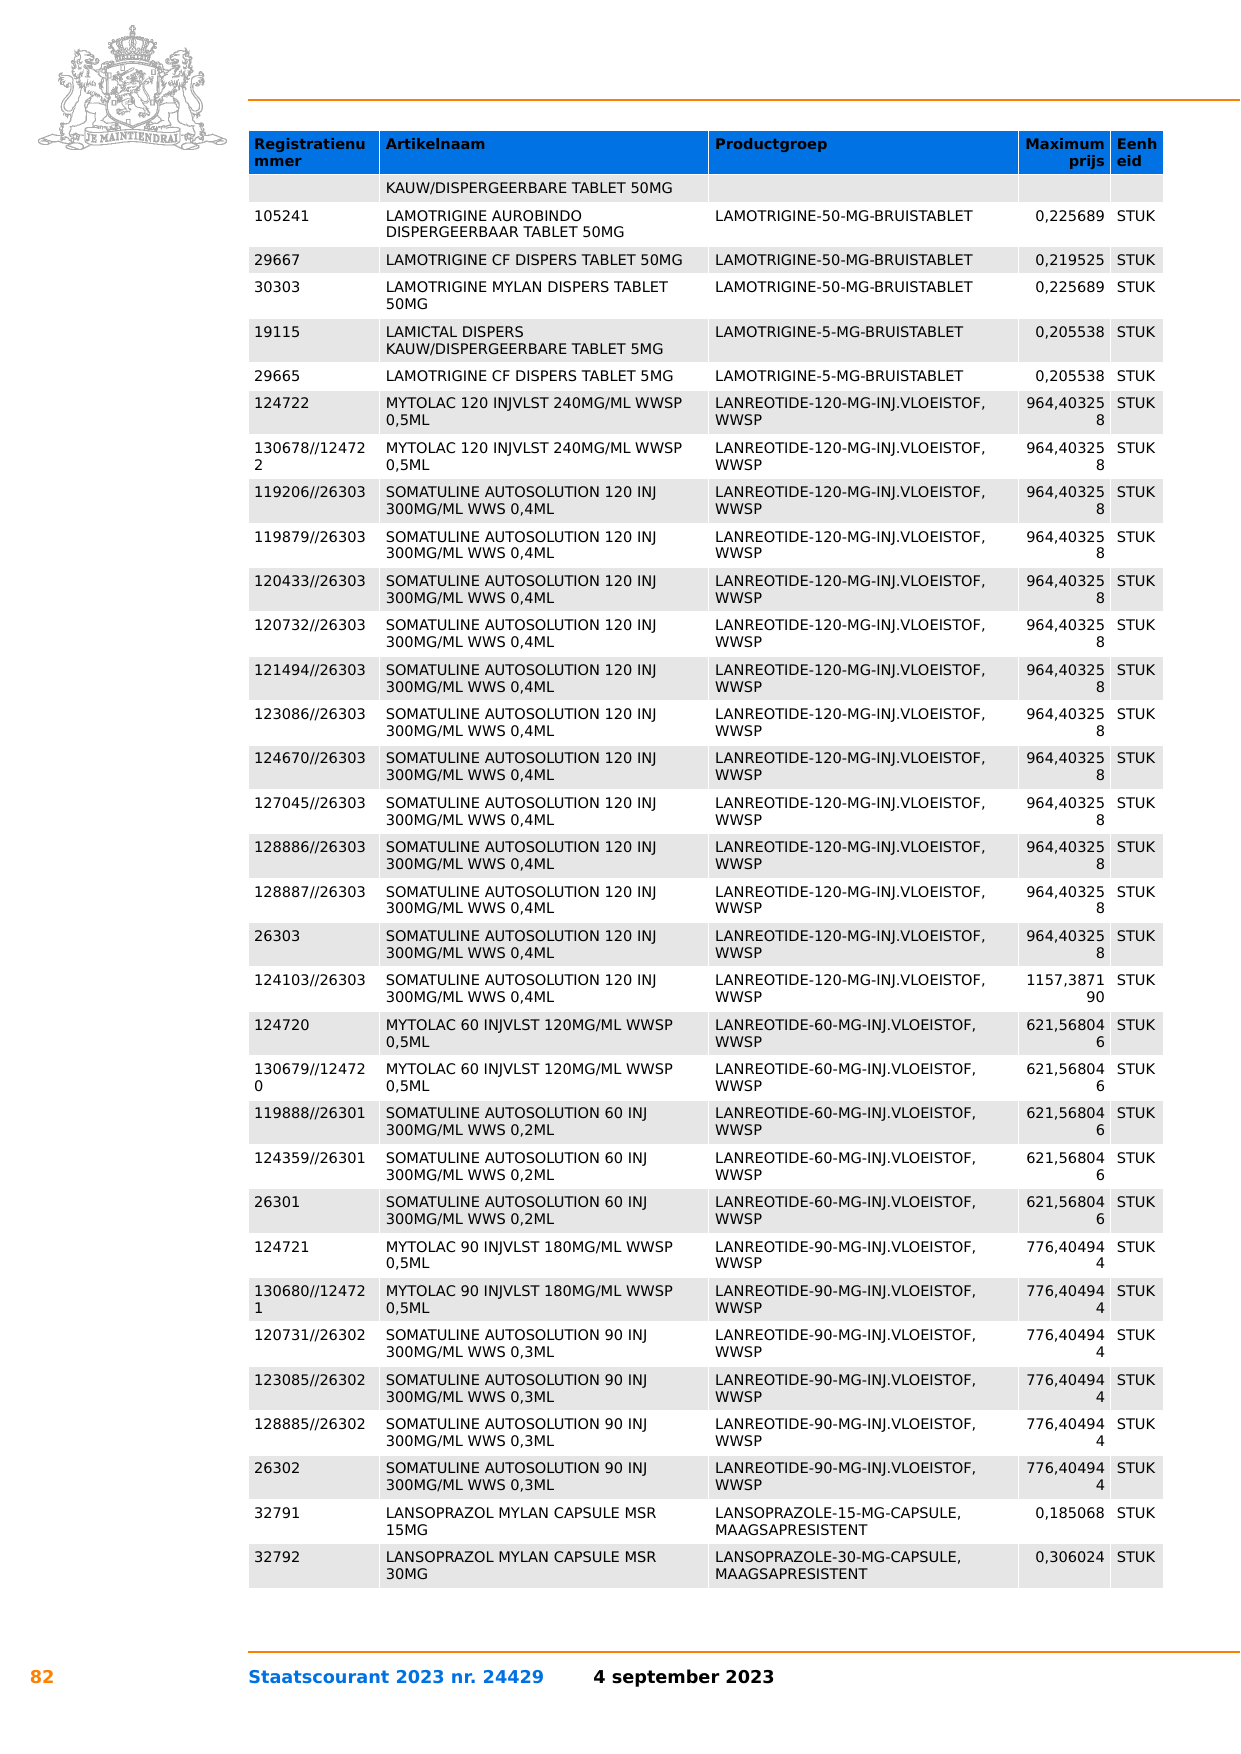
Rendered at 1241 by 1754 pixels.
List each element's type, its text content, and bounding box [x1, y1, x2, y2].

table_header Maximumprijs [1019, 131, 1110, 174]
table_cell 105241 [249, 203, 379, 246]
table_cell SOMATULINE AUTOSOLUTION 120 INJ 300MG/ML WWS 0,4ML [380, 479, 708, 523]
table_cell STUK [1111, 1189, 1163, 1233]
table_cell 621,568046 [1019, 1101, 1110, 1144]
table_cell LANSOPRAZOL MYLAN CAPSULE MSR 15MG [380, 1500, 708, 1543]
table_cell LAMOTRIGINE CF DISPERS TABLET 5MG [380, 363, 708, 389]
table_cell LANSOPRAZOLE-15-MG-CAPSULE, MAAGSAPRESISTENT [709, 1500, 1018, 1543]
table_cell 1157,387190 [1019, 968, 1110, 1011]
table_cell STUK [1111, 923, 1163, 966]
table_header Productgroep [709, 131, 1018, 174]
table_cell 964,403258 [1019, 435, 1110, 478]
table_cell STUK [1111, 1500, 1163, 1543]
table_cell 128887//26303 [249, 879, 379, 922]
table_cell STUK [1111, 391, 1163, 434]
table_cell MYTOLAC 60 INJVLST 120MG/ML WWSP 0,5ML [380, 1012, 708, 1055]
table_cell SOMATULINE AUTOSOLUTION 120 INJ 300MG/ML WWS 0,4ML [380, 923, 708, 966]
table_cell STUK [1111, 568, 1163, 611]
table_cell 124103//26303 [249, 968, 379, 1011]
table_cell LANREOTIDE-60-MG-INJ.VLOEISTOF, WWSP [709, 1056, 1018, 1099]
table_cell 776,404944 [1019, 1234, 1110, 1277]
table_cell 964,403258 [1019, 879, 1110, 922]
table_cell 26303 [249, 923, 379, 966]
table_cell STUK [1111, 1145, 1163, 1188]
table_cell LANREOTIDE-90-MG-INJ.VLOEISTOF, WWSP [709, 1456, 1018, 1499]
table_cell SOMATULINE AUTOSOLUTION 60 INJ 300MG/ML WWS 0,2ML [380, 1101, 708, 1144]
table_cell 964,403258 [1019, 479, 1110, 523]
table_cell MYTOLAC 60 INJVLST 120MG/ML WWSP 0,5ML [380, 1056, 708, 1099]
table_cell 964,403258 [1019, 391, 1110, 434]
table_header Artikelnaam [380, 131, 708, 174]
table_cell LANREOTIDE-60-MG-INJ.VLOEISTOF, WWSP [709, 1012, 1018, 1055]
table_cell SOMATULINE AUTOSOLUTION 120 INJ 300MG/ML WWS 0,4ML [380, 568, 708, 611]
table_cell 26301 [249, 1189, 379, 1233]
table_cell STUK [1111, 275, 1163, 318]
table_cell 130679//124720 [249, 1056, 379, 1099]
table_cell 29667 [249, 247, 379, 273]
table_cell 621,568046 [1019, 1012, 1110, 1055]
table_cell 32791 [249, 1500, 379, 1543]
table_cell SOMATULINE AUTOSOLUTION 90 INJ 300MG/ML WWS 0,3ML [380, 1367, 708, 1410]
table_cell MYTOLAC 90 INJVLST 180MG/ML WWSP 0,5ML [380, 1234, 708, 1277]
table_cell 123086//26303 [249, 701, 379, 744]
table_cell LAMOTRIGINE AUROBINDO DISPERGEERBAAR TABLET 50MG [380, 203, 708, 246]
table_cell SOMATULINE AUTOSOLUTION 90 INJ 300MG/ML WWS 0,3ML [380, 1456, 708, 1499]
table_cell 776,404944 [1019, 1367, 1110, 1410]
table_cell 0,225689 [1019, 203, 1110, 246]
table_cell 0,185068 [1019, 1500, 1110, 1543]
table_cell LANREOTIDE-120-MG-INJ.VLOEISTOF, WWSP [709, 613, 1018, 656]
table_cell 26302 [249, 1456, 379, 1499]
table_cell STUK [1111, 790, 1163, 833]
table_cell 119879//26303 [249, 524, 379, 567]
table_cell LANREOTIDE-120-MG-INJ.VLOEISTOF, WWSP [709, 923, 1018, 966]
table_cell 124720 [249, 1012, 379, 1055]
table_cell STUK [1111, 613, 1163, 656]
table_cell 121494//26303 [249, 657, 379, 700]
table_cell STUK [1111, 247, 1163, 273]
table_cell 124359//26301 [249, 1145, 379, 1188]
table_cell 964,403258 [1019, 746, 1110, 789]
table_cell LAMICTAL DISPERS KAUW/DISPERGEERBARE TABLET 5MG [380, 319, 708, 362]
table_cell LANREOTIDE-60-MG-INJ.VLOEISTOF, WWSP [709, 1101, 1018, 1144]
table_cell LAMOTRIGINE-5-MG-BRUISTABLET [709, 363, 1018, 389]
table_cell SOMATULINE AUTOSOLUTION 90 INJ 300MG/ML WWS 0,3ML [380, 1323, 708, 1366]
table_cell 120731//26302 [249, 1323, 379, 1366]
table_cell LANREOTIDE-120-MG-INJ.VLOEISTOF, WWSP [709, 968, 1018, 1011]
table_cell SOMATULINE AUTOSOLUTION 120 INJ 300MG/ML WWS 0,4ML [380, 657, 708, 700]
table_cell LANREOTIDE-120-MG-INJ.VLOEISTOF, WWSP [709, 746, 1018, 789]
table_cell STUK [1111, 968, 1163, 1011]
table_cell LANREOTIDE-120-MG-INJ.VLOEISTOF, WWSP [709, 657, 1018, 700]
table_cell STUK [1111, 203, 1163, 246]
table_cell 776,404944 [1019, 1456, 1110, 1499]
table_cell 964,403258 [1019, 923, 1110, 966]
table_header Eenheid [1111, 131, 1163, 174]
table_cell LANREOTIDE-120-MG-INJ.VLOEISTOF, WWSP [709, 568, 1018, 611]
table_cell MYTOLAC 120 INJVLST 240MG/ML WWSP 0,5ML [380, 391, 708, 434]
table_cell 964,403258 [1019, 834, 1110, 878]
table_cell 776,404944 [1019, 1278, 1110, 1321]
table_cell LAMOTRIGINE-5-MG-BRUISTABLET [709, 319, 1018, 362]
table_cell LANREOTIDE-90-MG-INJ.VLOEISTOF, WWSP [709, 1234, 1018, 1277]
table_cell STUK [1111, 834, 1163, 878]
table_cell SOMATULINE AUTOSOLUTION 90 INJ 300MG/ML WWS 0,3ML [380, 1411, 708, 1454]
table_cell [1019, 175, 1110, 202]
table_cell STUK [1111, 701, 1163, 744]
table_cell SOMATULINE AUTOSOLUTION 120 INJ 300MG/ML WWS 0,4ML [380, 524, 708, 567]
table_cell 119206//26303 [249, 479, 379, 523]
picture [38, 25, 227, 150]
table_cell STUK [1111, 657, 1163, 700]
table_cell 621,568046 [1019, 1189, 1110, 1233]
table_cell 0,205538 [1019, 319, 1110, 362]
table_cell SOMATULINE AUTOSOLUTION 120 INJ 300MG/ML WWS 0,4ML [380, 701, 708, 744]
table_cell STUK [1111, 479, 1163, 523]
table_cell 19115 [249, 319, 379, 362]
table_cell SOMATULINE AUTOSOLUTION 120 INJ 300MG/ML WWS 0,4ML [380, 613, 708, 656]
table_cell STUK [1111, 319, 1163, 362]
table_cell 30303 [249, 275, 379, 318]
table_cell LANSOPRAZOL MYLAN CAPSULE MSR 30MG [380, 1544, 708, 1588]
table_cell LANREOTIDE-90-MG-INJ.VLOEISTOF, WWSP [709, 1367, 1018, 1410]
table_cell 964,403258 [1019, 790, 1110, 833]
table_cell KAUW/DISPERGEERBARE TABLET 50MG [380, 175, 708, 202]
table_cell MYTOLAC 90 INJVLST 180MG/ML WWSP 0,5ML [380, 1278, 708, 1321]
table_cell LANSOPRAZOLE-30-MG-CAPSULE, MAAGSAPRESISTENT [709, 1544, 1018, 1588]
table_cell STUK [1111, 1278, 1163, 1321]
table_cell SOMATULINE AUTOSOLUTION 120 INJ 300MG/ML WWS 0,4ML [380, 746, 708, 789]
table_cell STUK [1111, 1012, 1163, 1055]
table_cell 123085//26302 [249, 1367, 379, 1410]
table_cell [709, 175, 1018, 202]
table_cell LAMOTRIGINE-50-MG-BRUISTABLET [709, 275, 1018, 318]
table_cell 128885//26302 [249, 1411, 379, 1454]
table_cell 128886//26303 [249, 834, 379, 878]
table_cell 119888//26301 [249, 1101, 379, 1144]
table_cell LANREOTIDE-90-MG-INJ.VLOEISTOF, WWSP [709, 1411, 1018, 1454]
table_cell LAMOTRIGINE-50-MG-BRUISTABLET [709, 203, 1018, 246]
table_cell STUK [1111, 363, 1163, 389]
table_cell 0,205538 [1019, 363, 1110, 389]
table_cell 127045//26303 [249, 790, 379, 833]
table_cell LAMOTRIGINE-50-MG-BRUISTABLET [709, 247, 1018, 273]
table_cell 776,404944 [1019, 1323, 1110, 1366]
table_cell 0,225689 [1019, 275, 1110, 318]
table_cell LANREOTIDE-60-MG-INJ.VLOEISTOF, WWSP [709, 1145, 1018, 1188]
table_cell LANREOTIDE-120-MG-INJ.VLOEISTOF, WWSP [709, 879, 1018, 922]
table_cell SOMATULINE AUTOSOLUTION 60 INJ 300MG/ML WWS 0,2ML [380, 1145, 708, 1188]
table_cell 130678//124722 [249, 435, 379, 478]
table_cell MYTOLAC 120 INJVLST 240MG/ML WWSP 0,5ML [380, 435, 708, 478]
table_cell STUK [1111, 879, 1163, 922]
table_cell SOMATULINE AUTOSOLUTION 120 INJ 300MG/ML WWS 0,4ML [380, 879, 708, 922]
table_cell STUK [1111, 1101, 1163, 1144]
table_cell 124670//26303 [249, 746, 379, 789]
table_cell STUK [1111, 1056, 1163, 1099]
table_cell [1111, 175, 1163, 202]
table_cell STUK [1111, 746, 1163, 789]
table_cell STUK [1111, 435, 1163, 478]
table_cell 0,219525 [1019, 247, 1110, 273]
table_cell STUK [1111, 1323, 1163, 1366]
table_cell 964,403258 [1019, 524, 1110, 567]
table_cell STUK [1111, 1411, 1163, 1454]
table_cell LANREOTIDE-120-MG-INJ.VLOEISTOF, WWSP [709, 834, 1018, 878]
table_cell SOMATULINE AUTOSOLUTION 120 INJ 300MG/ML WWS 0,4ML [380, 968, 708, 1011]
table_cell LANREOTIDE-120-MG-INJ.VLOEISTOF, WWSP [709, 435, 1018, 478]
table_cell 776,404944 [1019, 1411, 1110, 1454]
table_cell SOMATULINE AUTOSOLUTION 120 INJ 300MG/ML WWS 0,4ML [380, 834, 708, 878]
table_cell STUK [1111, 524, 1163, 567]
table_cell LAMOTRIGINE CF DISPERS TABLET 50MG [380, 247, 708, 273]
table_cell LANREOTIDE-120-MG-INJ.VLOEISTOF, WWSP [709, 524, 1018, 567]
table_cell 29665 [249, 363, 379, 389]
table_header Registratienummer [249, 131, 379, 174]
table_cell LANREOTIDE-120-MG-INJ.VLOEISTOF, WWSP [709, 391, 1018, 434]
table_cell 964,403258 [1019, 657, 1110, 700]
table_cell STUK [1111, 1234, 1163, 1277]
table_cell 964,403258 [1019, 701, 1110, 744]
table_cell 621,568046 [1019, 1145, 1110, 1188]
table_cell LANREOTIDE-120-MG-INJ.VLOEISTOF, WWSP [709, 701, 1018, 744]
table_cell LANREOTIDE-120-MG-INJ.VLOEISTOF, WWSP [709, 479, 1018, 523]
table_cell 124722 [249, 391, 379, 434]
table_cell 120732//26303 [249, 613, 379, 656]
table_cell [249, 175, 379, 202]
table_cell 964,403258 [1019, 613, 1110, 656]
table_cell LANREOTIDE-60-MG-INJ.VLOEISTOF, WWSP [709, 1189, 1018, 1233]
table_cell STUK [1111, 1544, 1163, 1588]
table_cell SOMATULINE AUTOSOLUTION 120 INJ 300MG/ML WWS 0,4ML [380, 790, 708, 833]
table_cell 0,306024 [1019, 1544, 1110, 1588]
table_cell LANREOTIDE-90-MG-INJ.VLOEISTOF, WWSP [709, 1323, 1018, 1366]
table_cell 120433//26303 [249, 568, 379, 611]
table_cell LANREOTIDE-120-MG-INJ.VLOEISTOF, WWSP [709, 790, 1018, 833]
table_cell 124721 [249, 1234, 379, 1277]
table_cell STUK [1111, 1456, 1163, 1499]
table_cell 964,403258 [1019, 568, 1110, 611]
table_cell 32792 [249, 1544, 379, 1588]
table_cell SOMATULINE AUTOSOLUTION 60 INJ 300MG/ML WWS 0,2ML [380, 1189, 708, 1233]
table_cell 621,568046 [1019, 1056, 1110, 1099]
table_cell LANREOTIDE-90-MG-INJ.VLOEISTOF, WWSP [709, 1278, 1018, 1321]
table_cell STUK [1111, 1367, 1163, 1410]
table_cell 130680//124721 [249, 1278, 379, 1321]
table_cell LAMOTRIGINE MYLAN DISPERS TABLET 50MG [380, 275, 708, 318]
